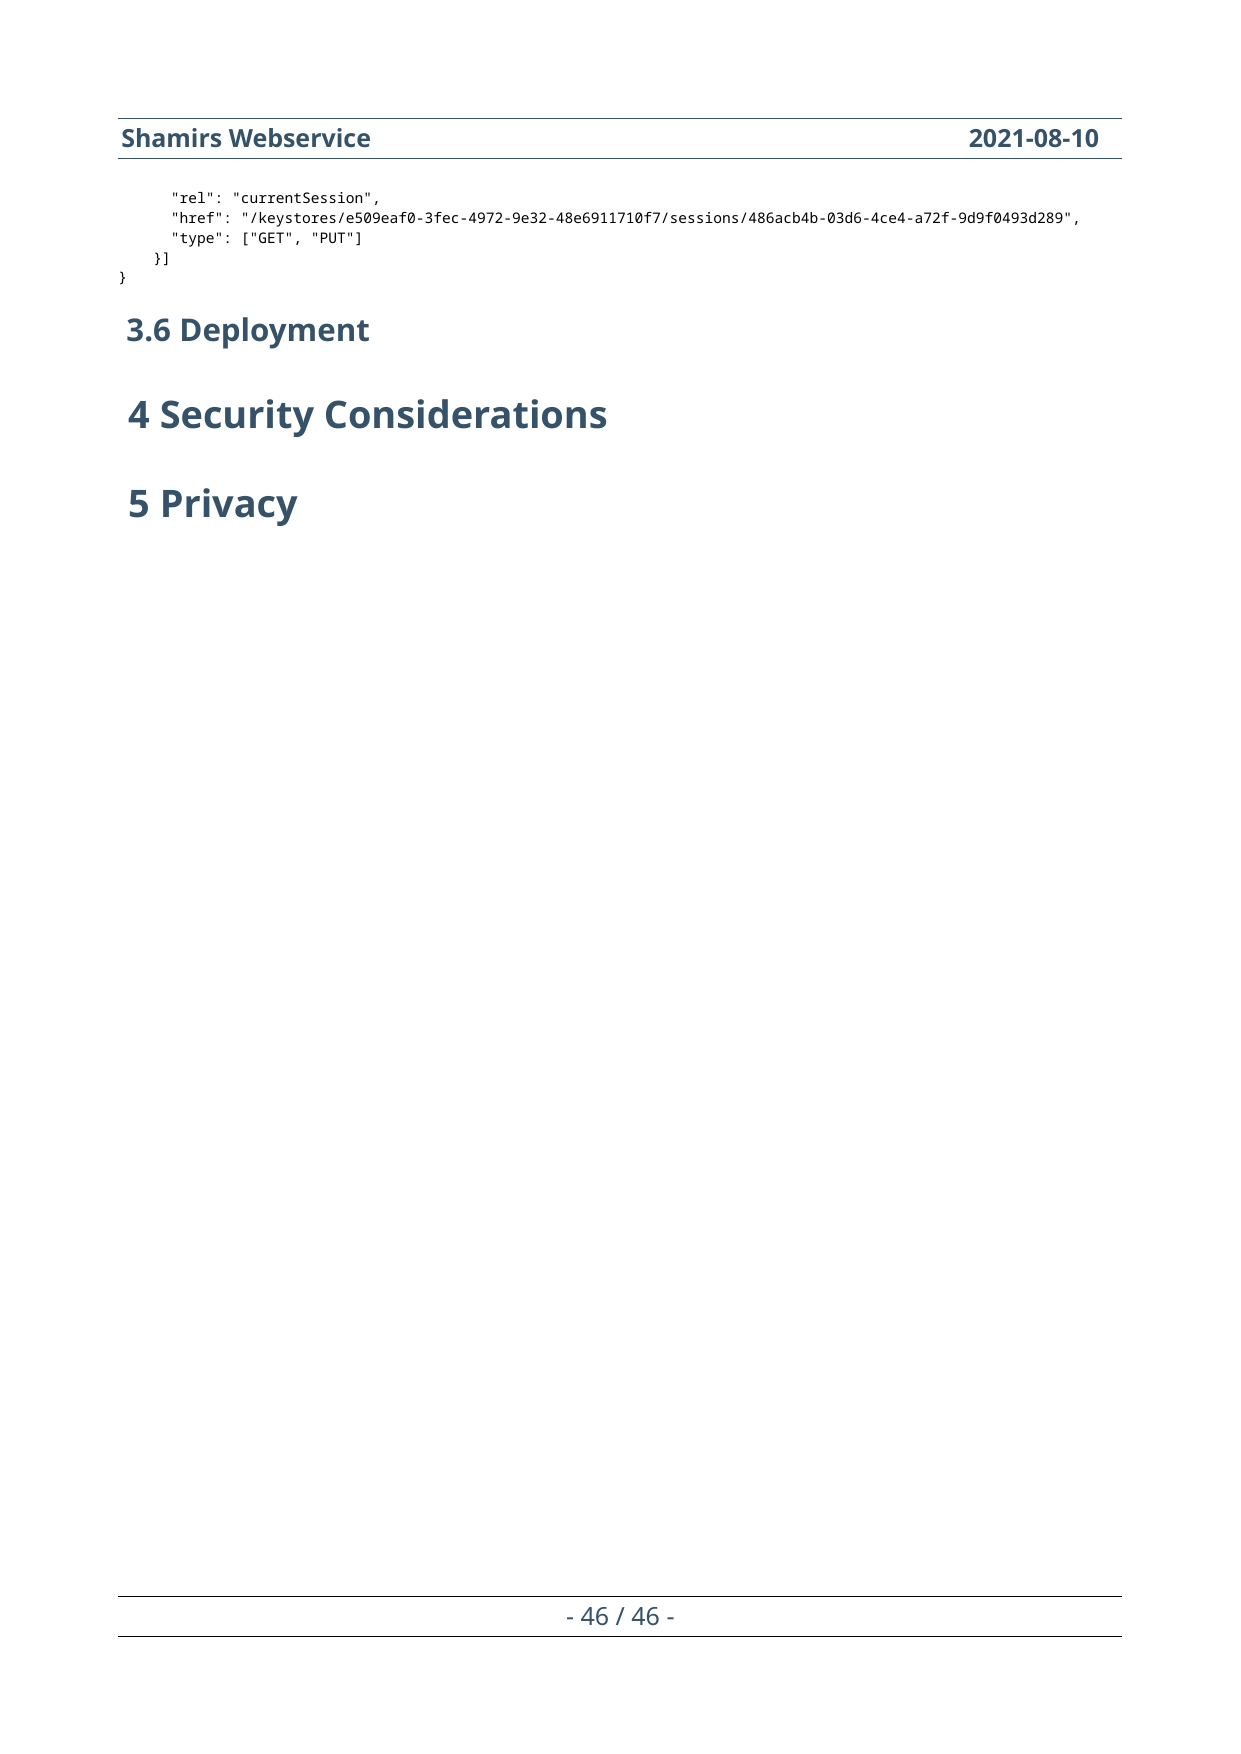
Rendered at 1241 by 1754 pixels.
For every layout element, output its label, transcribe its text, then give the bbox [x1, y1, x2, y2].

text "rel": "currentSession", [118, 188, 1122, 208]
subtitle Deployment [118, 308, 1122, 351]
subtitle Privacy [118, 477, 1122, 529]
text "type": ["GET", "PUT"] [118, 227, 1122, 247]
text }] [118, 247, 1122, 267]
text "href": "/keystores/e509eaf0-3fec-4972-9e32-48e6911710f7/sessions/486acb4b-03d6-4ce4-a72f-9d9f0493d289", [118, 208, 1122, 227]
text } [118, 267, 1122, 287]
subtitle Security Considerations [118, 388, 1122, 440]
